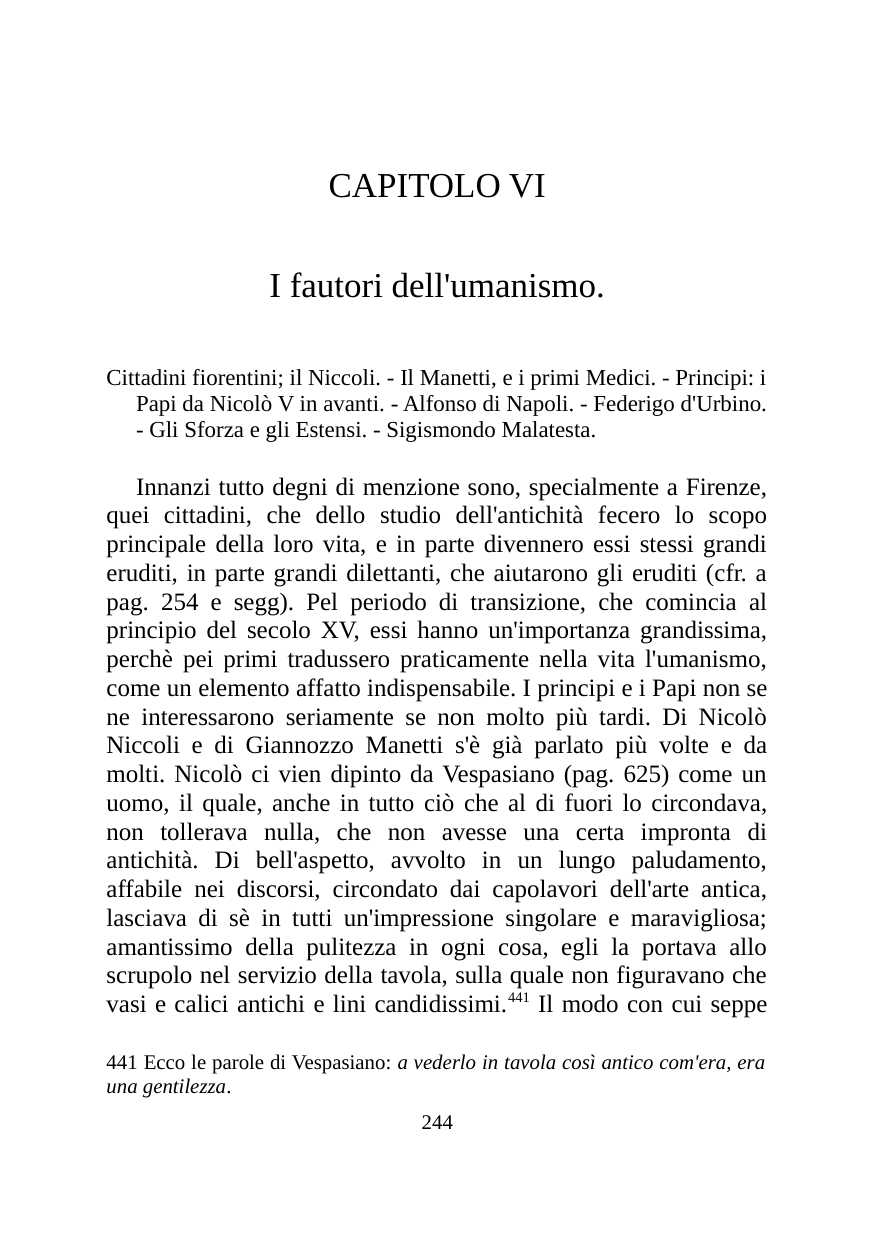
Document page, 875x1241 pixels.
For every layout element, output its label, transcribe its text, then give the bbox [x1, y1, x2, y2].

subtitle CAPITOLO VI [106, 165, 768, 206]
subtitle I fautori dell'umanismo. [106, 264, 768, 305]
text Ecco le parole di Vespasiano: a vederlo in tavola così antico com'era, era una gentilezza. [106, 1050, 768, 1098]
text Cittadini fiorentini; il Niccoli. - Il Manetti, e i primi Medici. - Principi: i Papi da Nicolò V in avanti. - Alfonso di Napoli. - Federigo d'Urbino. - Gli Sforza e gli Estensi. - Sigismondo Malatesta. [106, 364, 768, 443]
text Innanzi tutto degni di menzione sono, specialmente a Firenze, quei cittadini, che dello studio dell'antichità fecero lo scopo principale della loro vita, e in parte divennero essi stessi grandi eruditi, in parte grandi dilettanti, che aiutarono gli eruditi (cfr. a pag. 254 e segg). Pel periodo di transizione, che comincia al principio del secolo XV, essi hanno un'importanza grandissima, perchè pei primi tradussero praticamente nella vita l'umanismo, come un elemento affatto indispensabile. I principi e i Papi non se ne interessarono seriamente se non molto più tardi. Di Nicolò Niccoli e di Giannozzo Manetti s'è già parlato più volte e da molti. Nicolò ci vien dipinto da Vespasiano (pag. 625) come un uomo, il quale, anche in tutto ciò che al di fuori lo circondava, non tollerava nulla, che non avesse una certa impronta di antichità. Di bell'aspetto, avvolto in un lungo paludamento, affabile nei discorsi, circondato dai capolavori dell'arte antica, lasciava di sè in tutti un'impressione singolare e maravigliosa; amantissimo della pulitezza in ogni cosa, egli la portava allo scrupolo nel servizio della tavola, sulla quale non figuravano che vasi e calici antichi e lini candidissimi. Il modo con cui seppe [106, 472, 768, 1018]
